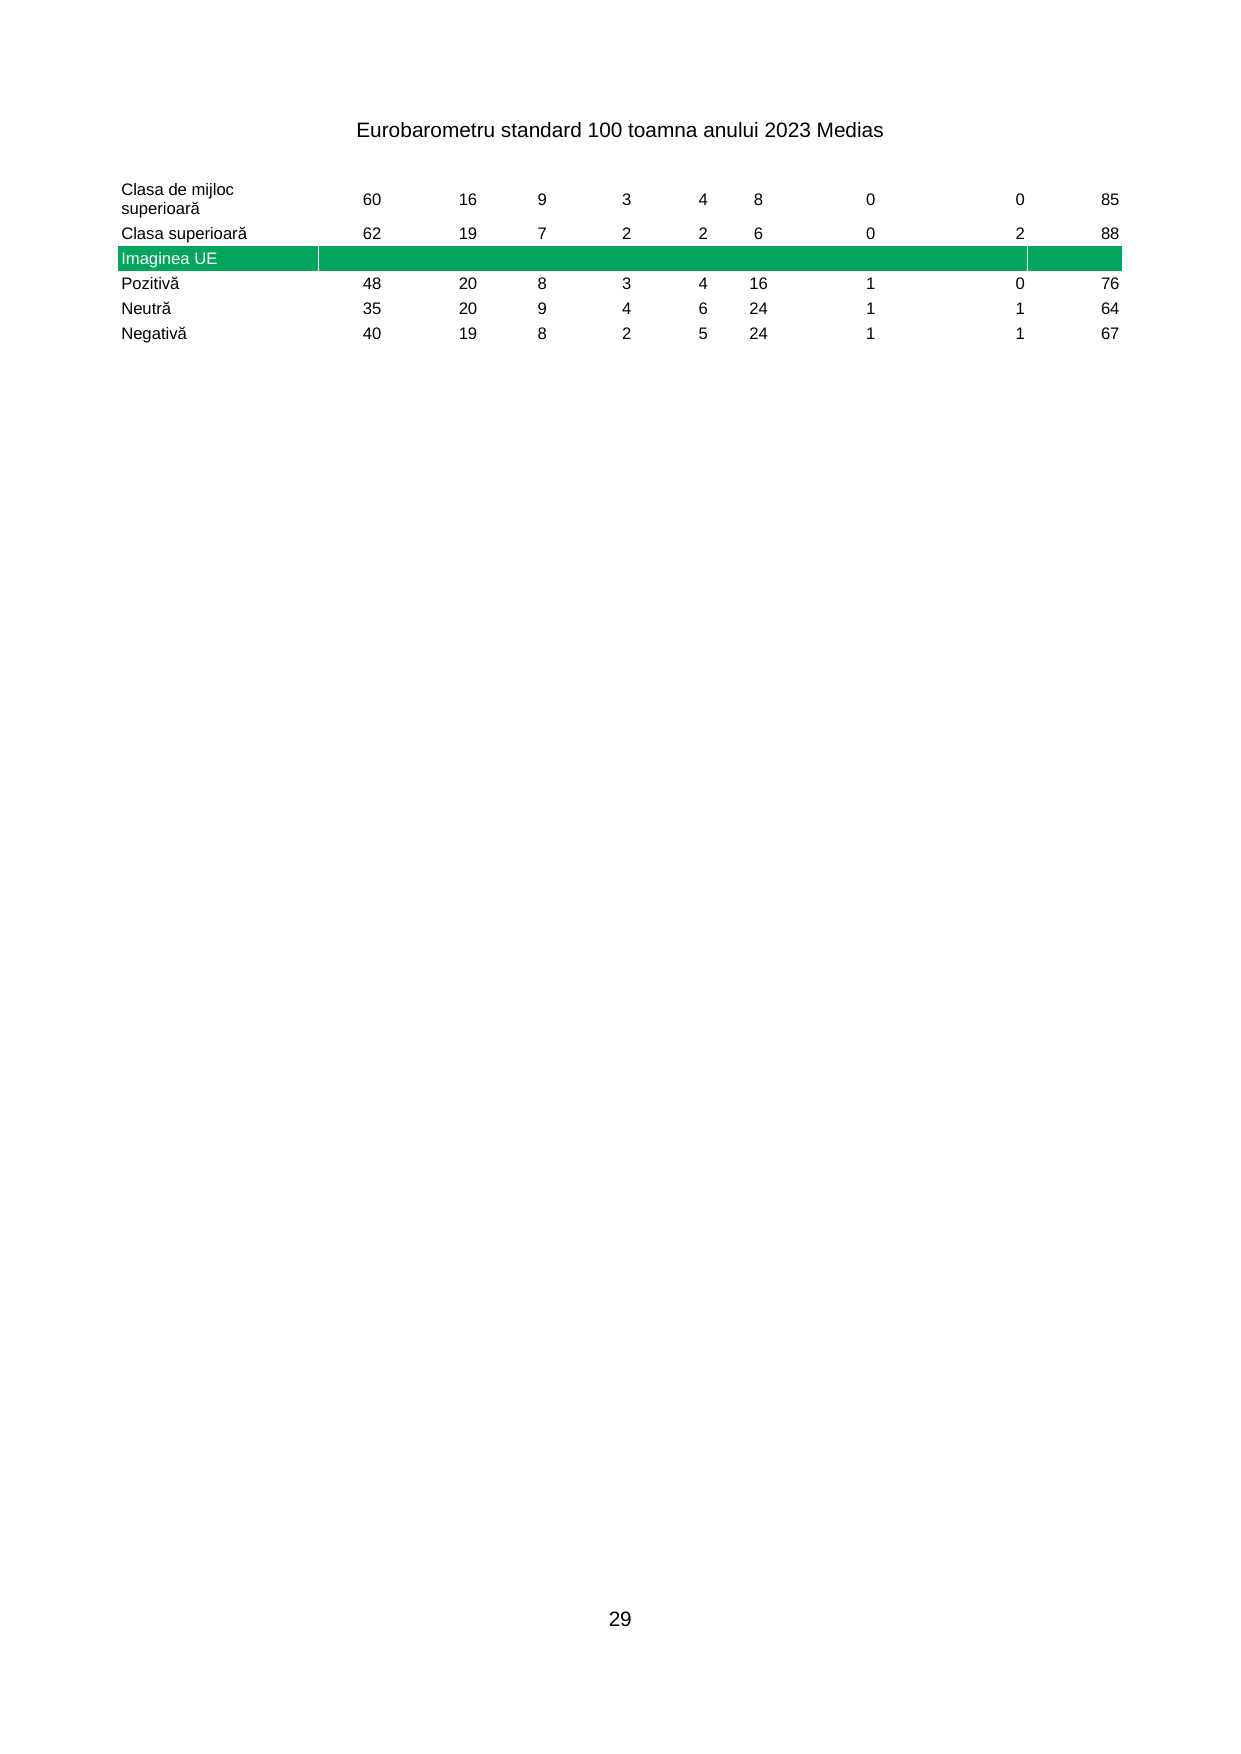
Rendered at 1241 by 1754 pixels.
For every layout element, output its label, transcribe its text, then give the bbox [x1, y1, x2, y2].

table_cell 40 [319, 321, 425, 346]
table_cell 88 [1028, 221, 1122, 246]
table_cell 16 [425, 177, 510, 221]
table_cell 1 [951, 296, 1027, 321]
table_cell 76 [1028, 271, 1122, 296]
table_cell [951, 246, 1027, 271]
table_cell 2 [574, 221, 679, 246]
table_cell 4 [574, 296, 679, 321]
table_cell Neutră [118, 296, 318, 321]
table_cell 24 [727, 321, 790, 346]
table_cell 24 [727, 296, 790, 321]
table_cell 6 [679, 296, 727, 321]
table_cell 35 [319, 296, 425, 321]
table_cell 0 [951, 177, 1027, 221]
table_cell 20 [425, 296, 510, 321]
table_cell 2 [574, 321, 679, 346]
table_cell 1 [951, 321, 1027, 346]
table_cell 9 [510, 177, 574, 221]
table_cell 0 [790, 221, 951, 246]
table_cell 16 [727, 271, 790, 296]
table_cell 64 [1028, 296, 1122, 321]
table_cell 48 [319, 271, 425, 296]
table_cell [679, 246, 727, 271]
table_cell [727, 246, 790, 271]
table_cell 4 [679, 177, 727, 221]
table_cell 19 [425, 321, 510, 346]
table_cell 9 [510, 296, 574, 321]
table_cell [1028, 246, 1122, 271]
table_cell Imaginea UE [118, 246, 318, 271]
table_cell [425, 246, 510, 271]
table_cell 6 [727, 221, 790, 246]
table_cell 0 [790, 177, 951, 221]
table_cell Clasa de mijloc superioară [118, 177, 318, 221]
table_cell 0 [951, 271, 1027, 296]
table_cell 8 [510, 271, 574, 296]
table_cell Pozitivă [118, 271, 318, 296]
table_cell 5 [679, 321, 727, 346]
table_cell Clasa superioară [118, 221, 318, 246]
table_cell 1 [790, 271, 951, 296]
table_cell [319, 246, 425, 271]
table_cell 8 [510, 321, 574, 346]
table_cell 8 [727, 177, 790, 221]
table_cell 4 [679, 271, 727, 296]
table_cell [510, 246, 574, 271]
table_cell Negativă [118, 321, 318, 346]
table_cell 3 [574, 177, 679, 221]
table_cell 3 [574, 271, 679, 296]
table_cell [790, 246, 951, 271]
table_cell 1 [790, 296, 951, 321]
table_cell 60 [319, 177, 425, 221]
table_cell [574, 246, 679, 271]
table_cell 20 [425, 271, 510, 296]
table_cell 62 [319, 221, 425, 246]
table_cell 2 [951, 221, 1027, 246]
table_cell 19 [425, 221, 510, 246]
table_cell 2 [679, 221, 727, 246]
table_cell 85 [1028, 177, 1122, 221]
table_cell 7 [510, 221, 574, 246]
table_cell 67 [1028, 321, 1122, 346]
table_cell 1 [790, 321, 951, 346]
